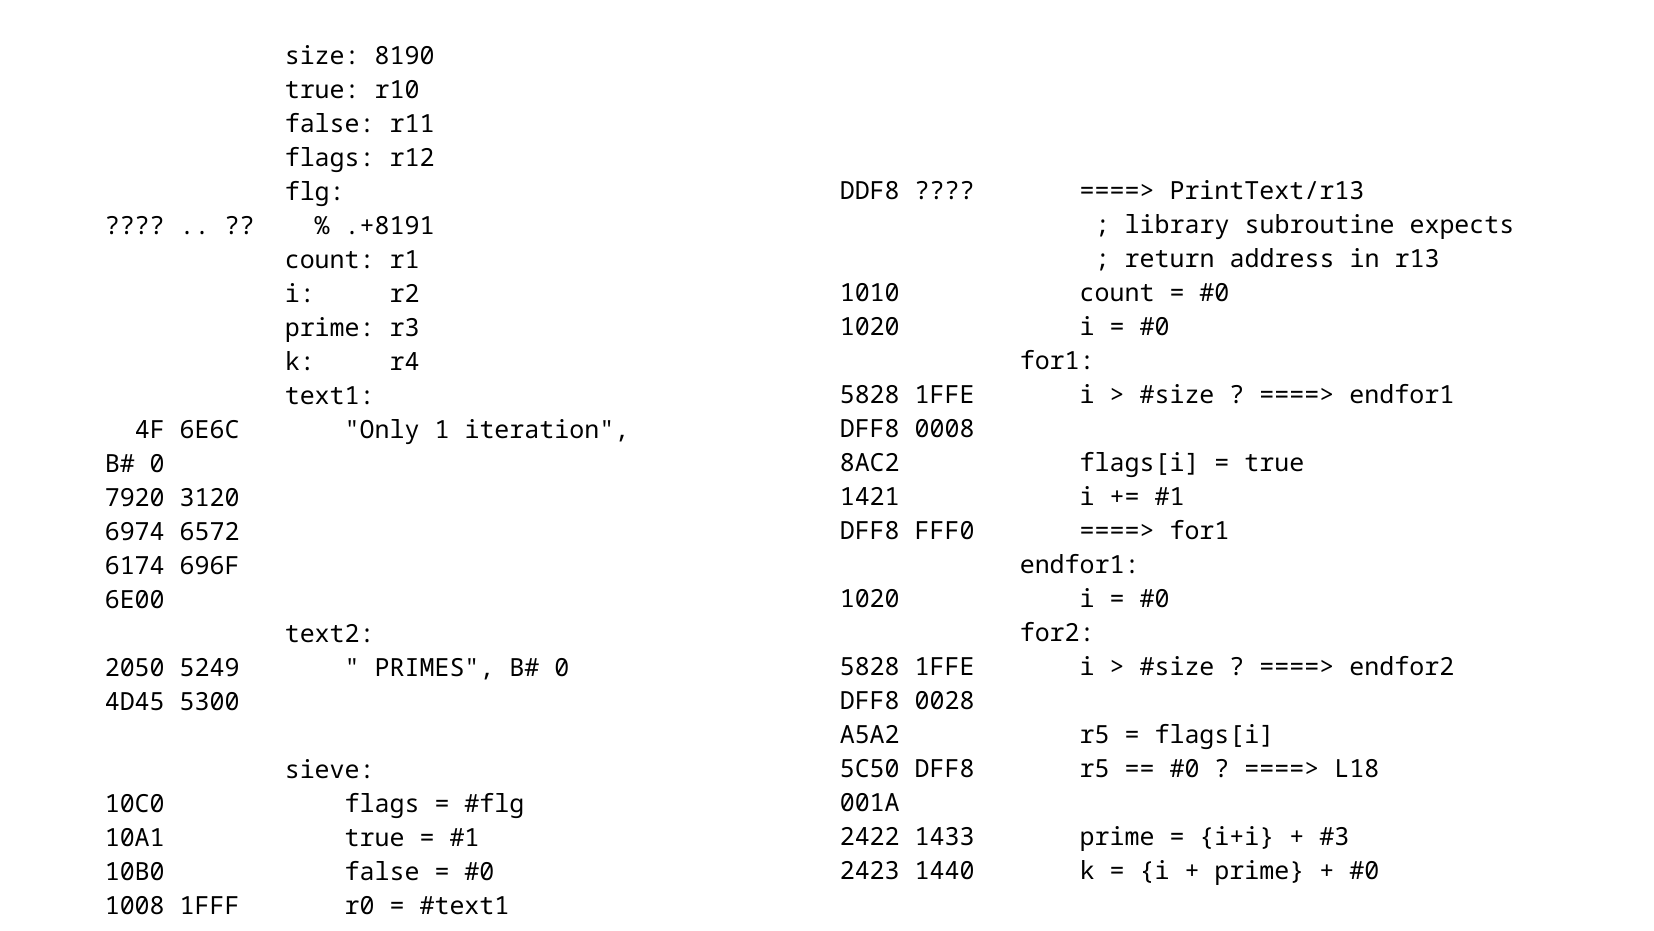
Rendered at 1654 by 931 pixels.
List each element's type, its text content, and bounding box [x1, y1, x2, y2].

text_box DDF8 ???? ====> PrintText/r13 ; library subroutine expects ; return address in r13 1010 count = #0 1020 i = #0 for1: 5828 1FFE i > #size ? ====> endfor1 DFF8 0008 8AC2 flags[i] = true 1421 i += #1 DFF8 FFF0 ====> for1 endfor1: 1020 i = #0 for2: 5828 1FFE i > #size ? ====> endfor2 DFF8 0028 A5A2 r5 = flags[i] 5C50 DFF8 r5 == #0 ? ====> L18 001A 2422 1433 prime = {i+i} + #3 2423 1440 k = {i + prime} + #0 [825, 165, 1591, 916]
text_box size: 8190 true: r10 false: r11 flags: r12 flg: ???? .. ?? % .+8191 count: r1 i: r2 prime: r3 k: r4 text1: 4F 6E6C "Only 1 iteration", B# 0 7920 3120 6974 6572 6174 696F 6E00 text2: 2050 5249 " PRIMES", B# 0 4D45 5300 sieve: 10C0 flags = #flg 10A1 true = #1 10B0 false = #0 1008 1FFF r0 = #text1 [90, 30, 676, 877]
